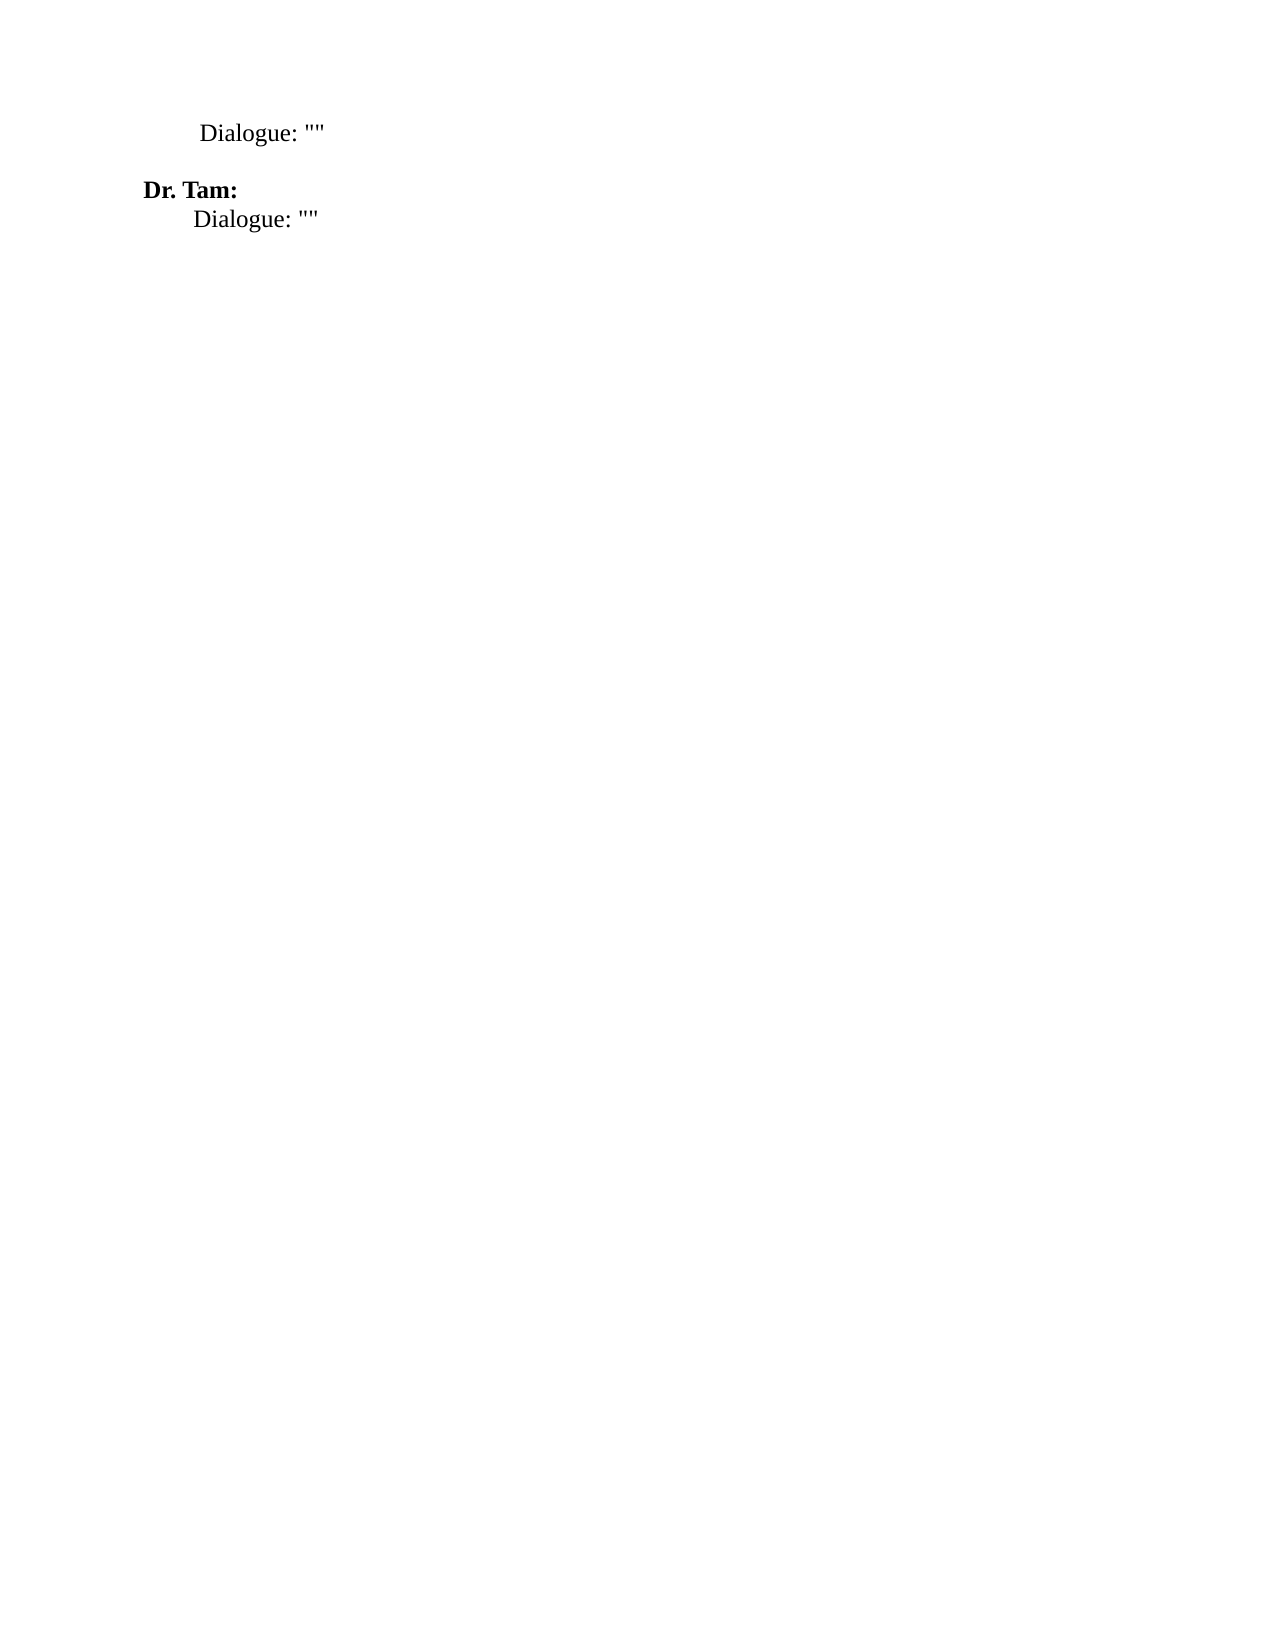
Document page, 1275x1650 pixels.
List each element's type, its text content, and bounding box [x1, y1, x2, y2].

text Dialogue: "" [118, 204, 1157, 233]
text Dialogue: "" [118, 118, 1157, 147]
text Dr. Tam: [118, 176, 1157, 204]
